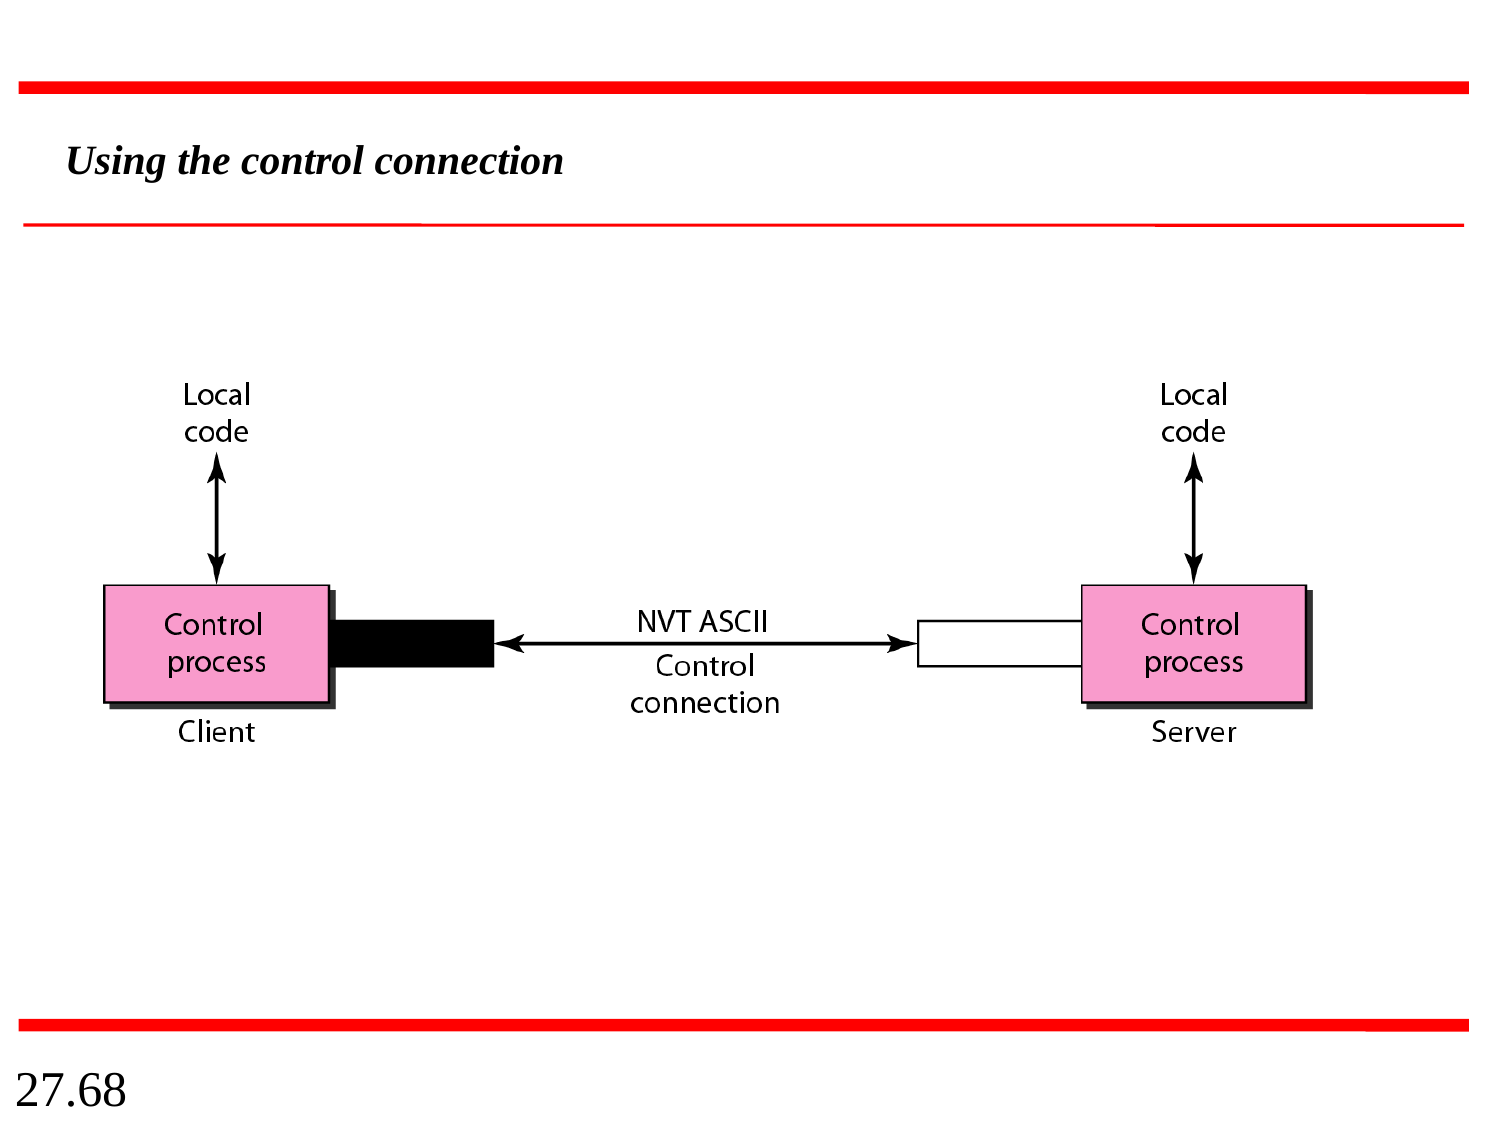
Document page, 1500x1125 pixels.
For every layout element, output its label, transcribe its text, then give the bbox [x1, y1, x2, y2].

picture [103, 378, 1313, 751]
text_box Using the control connection [49, 125, 580, 191]
